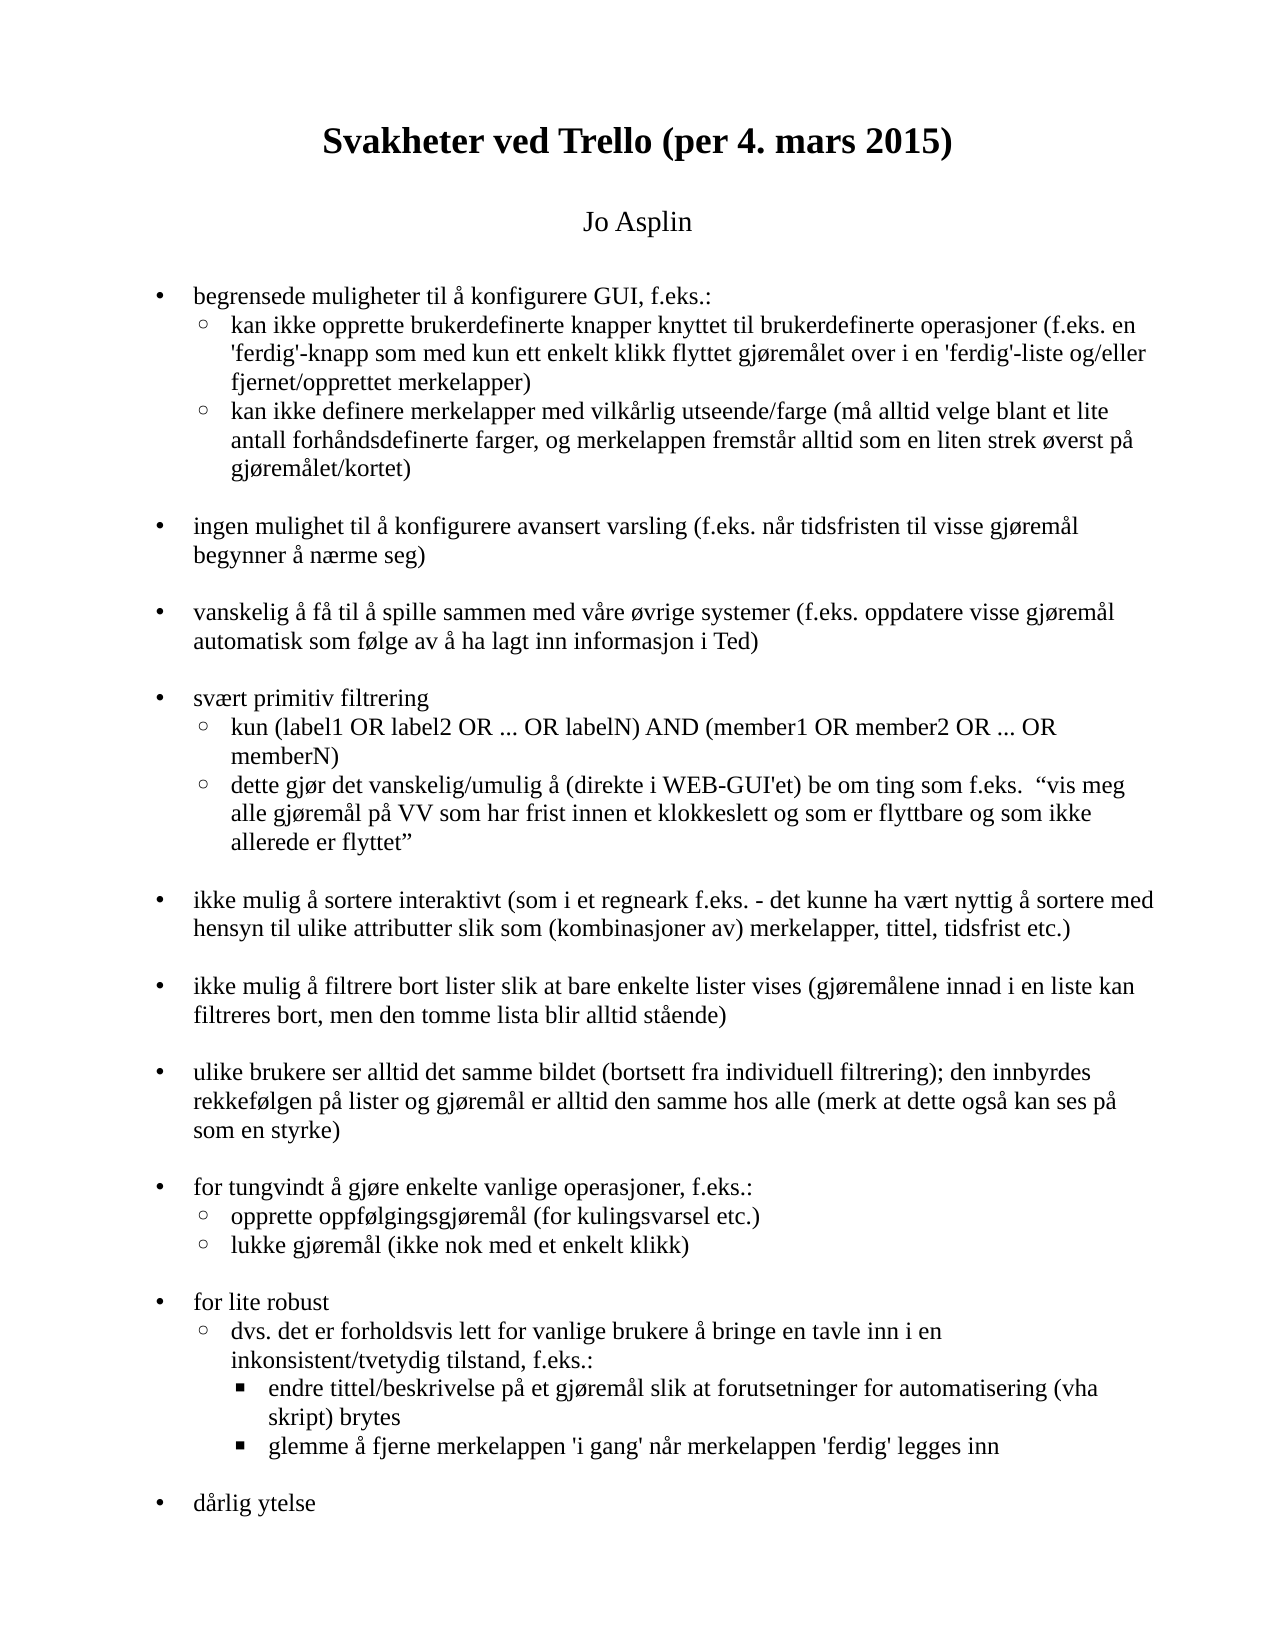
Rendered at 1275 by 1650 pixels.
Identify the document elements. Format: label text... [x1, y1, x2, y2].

list lukke gjøremål (ikke nok med et enkelt klikk) [193, 1230, 1157, 1258]
list glemme å fjerne merkelappen 'i gang' når merkelappen 'ferdig' legges inn [231, 1431, 1157, 1460]
list ulike brukere ser alltid det samme bildet (bortsett fra individuell filtrering); den innbyrdes rekkefølgen på lister og gjøremål er alltid den samme hos alle (merk at dette også kan ses på som en styrke) [156, 1057, 1157, 1143]
text Svakheter ved Trello (per 4. mars 2015) [118, 118, 1157, 161]
list ikke mulig å filtrere bort lister slik at bare enkelte lister vises (gjøremålene innad i en liste kan filtreres bort, men den tomme lista blir alltid stående) [156, 971, 1157, 1028]
text Jo Asplin [118, 204, 1157, 238]
list kun (label1 OR label2 OR ... OR labelN) AND (member1 OR member2 OR ... OR memberN) [193, 712, 1157, 770]
list dårlig ytelse [156, 1488, 1157, 1517]
list dette gjør det vanskelig/umulig å (direkte i WEB-GUI'et) be om ting som f.eks. “vis meg alle gjøremål på VV som har frist innen et klokkeslett og som er flyttbare og som ikke allerede er flyttet” [193, 770, 1157, 856]
list endre tittel/beskrivelse på et gjøremål slik at forutsetninger for automatisering (vha skript) brytes [231, 1373, 1157, 1431]
list ikke mulig å sortere interaktivt (som i et regneark f.eks. - det kunne ha vært nyttig å sortere med hensyn til ulike attributter slik som (kombinasjoner av) merkelapper, tittel, tidsfrist etc.) [156, 885, 1157, 942]
list dvs. det er forholdsvis lett for vanlige brukere å bringe en tavle inn i en inkonsistent/tvetydig tilstand, f.eks.: [193, 1316, 1157, 1373]
list svært primitiv filtrering [156, 683, 1157, 712]
list kan ikke opprette brukerdefinerte knapper knyttet til brukerdefinerte operasjoner (f.eks. en 'ferdig'-knapp som med kun ett enkelt klikk flyttet gjøremålet over i en 'ferdig'-liste og/eller fjernet/opprettet merkelapper) [193, 310, 1157, 396]
list ingen mulighet til å konfigurere avansert varsling (f.eks. når tidsfristen til visse gjøremål begynner å nærme seg) [156, 511, 1157, 568]
list vanskelig å få til å spille sammen med våre øvrige systemer (f.eks. oppdatere visse gjøremål automatisk som følge av å ha lagt inn informasjon i Ted) [156, 597, 1157, 655]
list for lite robust [156, 1287, 1157, 1316]
list kan ikke definere merkelapper med vilkårlig utseende/farge (må alltid velge blant et lite antall forhåndsdefinerte farger, og merkelappen fremstår alltid som en liten strek øverst på gjøremålet/kortet) [193, 396, 1157, 482]
list for tungvindt å gjøre enkelte vanlige operasjoner, f.eks.: [156, 1172, 1157, 1201]
list opprette oppfølgingsgjøremål (for kulingsvarsel etc.) [193, 1201, 1157, 1230]
list begrensede muligheter til å konfigurere GUI, f.eks.: [156, 281, 1157, 310]
